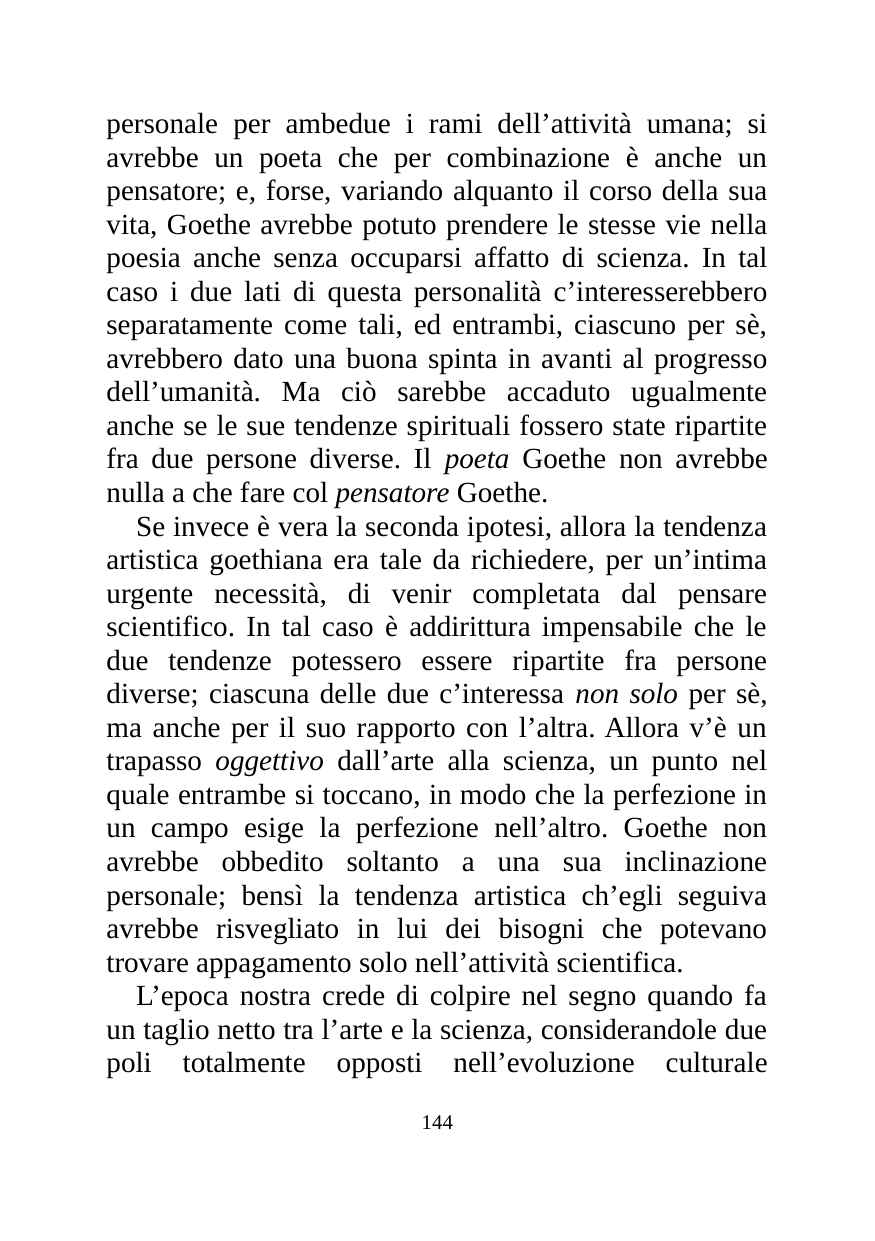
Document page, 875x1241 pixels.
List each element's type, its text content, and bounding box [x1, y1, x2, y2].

text Se invece è vera la seconda ipotesi, allora la tendenza artistica goethiana era tale da richiedere, per un’intima urgente necessità, di venir completata dal pensare scientifico. In tal caso è addirittura impensabile che le due tendenze potessero essere ripartite fra persone diverse; ciascuna delle due c’interessa non solo per sè, ma anche per il suo rapporto con l’altra. Allora v’è un trapasso oggettivo dall’arte alla scienza, un punto nel quale entrambe si toccano, in modo che la perfezione in un campo esige la perfezione nell’altro. Goethe non avrebbe obbedito soltanto a una sua inclinazione personale; bensì la tendenza artistica ch’egli seguiva avrebbe risvegliato in lui dei bisogni che potevano trovare appagamento solo nell’attività scientifica. [106, 509, 768, 978]
text L’epoca nostra crede di colpire nel segno quando fa un taglio netto tra l’arte e la scienza, considerandole due poli totalmente opposti nell’evoluzione culturale [106, 978, 768, 1079]
text personale per ambedue i rami dell’attività umana; si avrebbe un poeta che per combinazione è anche un pensatore; e, forse, variando alquanto il corso della sua vita, Goethe avrebbe potuto prendere le stesse vie nella poesia anche senza occuparsi affatto di scienza. In tal caso i due lati di questa personalità c’interesserebbero separatamente come tali, ed entrambi, ciascuno per sè, avrebbero dato una buona spinta in avanti al progresso dell’umanità. Ma ciò sarebbe accaduto ugualmente anche se le sue tendenze spirituali fossero state ripartite fra due persone diverse. Il poeta Goethe non avrebbe nulla a che fare col pensatore Goethe. [106, 106, 768, 509]
